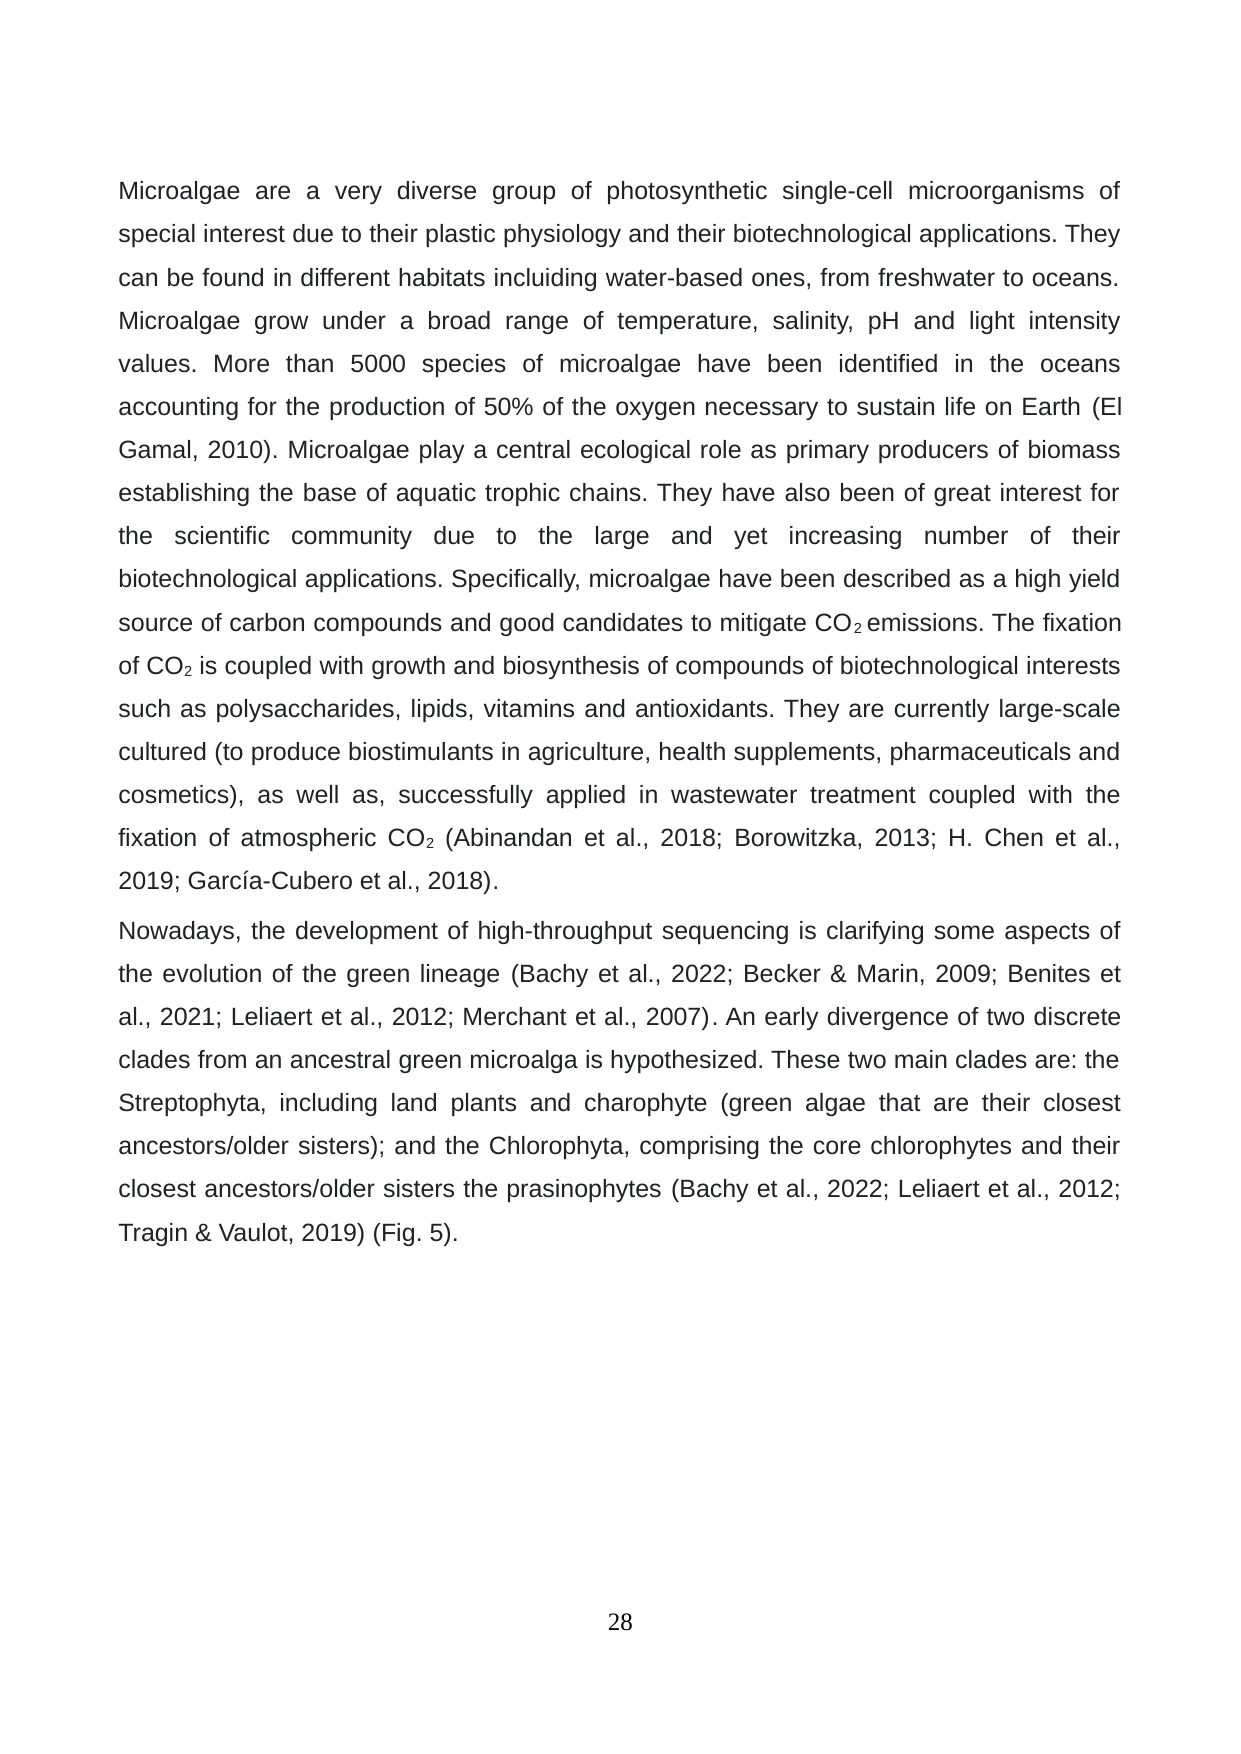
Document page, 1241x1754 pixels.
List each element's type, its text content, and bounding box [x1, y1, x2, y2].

text Microalgae are a very diverse group of photosynthetic single-cell microorganisms of special interest due to their plastic physiology and their biotechnological applications. They can be found in different habitats incluiding water-based ones, from freshwater to oceans. Microalgae grow under a broad range of temperature, salinity, pH and light intensity values. More than 5000 species of microalgae have been identified in the oceans accounting for the production of 50% of the oxygen necessary to sustain life on Earth (El Gamal, 2010)⁠. Microalgae play a central ecological role as primary producers of biomass establishing the base of aquatic trophic chains. They have also been of great interest for the scientific community due to the large and yet increasing number of their biotechnological applications. Specifically, microalgae have been described as a high yield source of carbon compounds and good candidates to mitigate CO2 emissions. The fixation of CO2 is coupled with growth and biosynthesis of compounds of biotechnological interests such as polysaccharides, lipids, vitamins and antioxidants. They are currently large-scale cultured (to produce biostimulants in agriculture, health supplements, pharmaceuticals and cosmetics), as well as, successfully applied in wastewater treatment coupled with the fixation of atmospheric CO2 (Abinandan et al., 2018; Borowitzka, 2013; H. Chen et al., 2019; García-Cubero et al., 2018)⁠. [118, 176, 1122, 895]
text Nowadays, the development of high-throughput sequencing is clarifying some aspects of the evolution of the green lineage (Bachy et al., 2022; Becker & Marin, 2009; Benites et al., 2021; Leliaert et al., 2012; Merchant et al., 2007)⁠. An early divergence of two discrete clades from an ancestral green microalga is hypothesized. These two main clades are: the Streptophyta, including land plants and charophyte (green algae that are their closest ancestors/older sisters); and the Chlorophyta, comprising the core chlorophytes and their closest ancestors/older sisters the prasinophytes (Bachy et al., 2022; Leliaert et al., 2012; Tragin & Vaulot, 2019)⁠ (Fig. 5). [118, 916, 1122, 1246]
